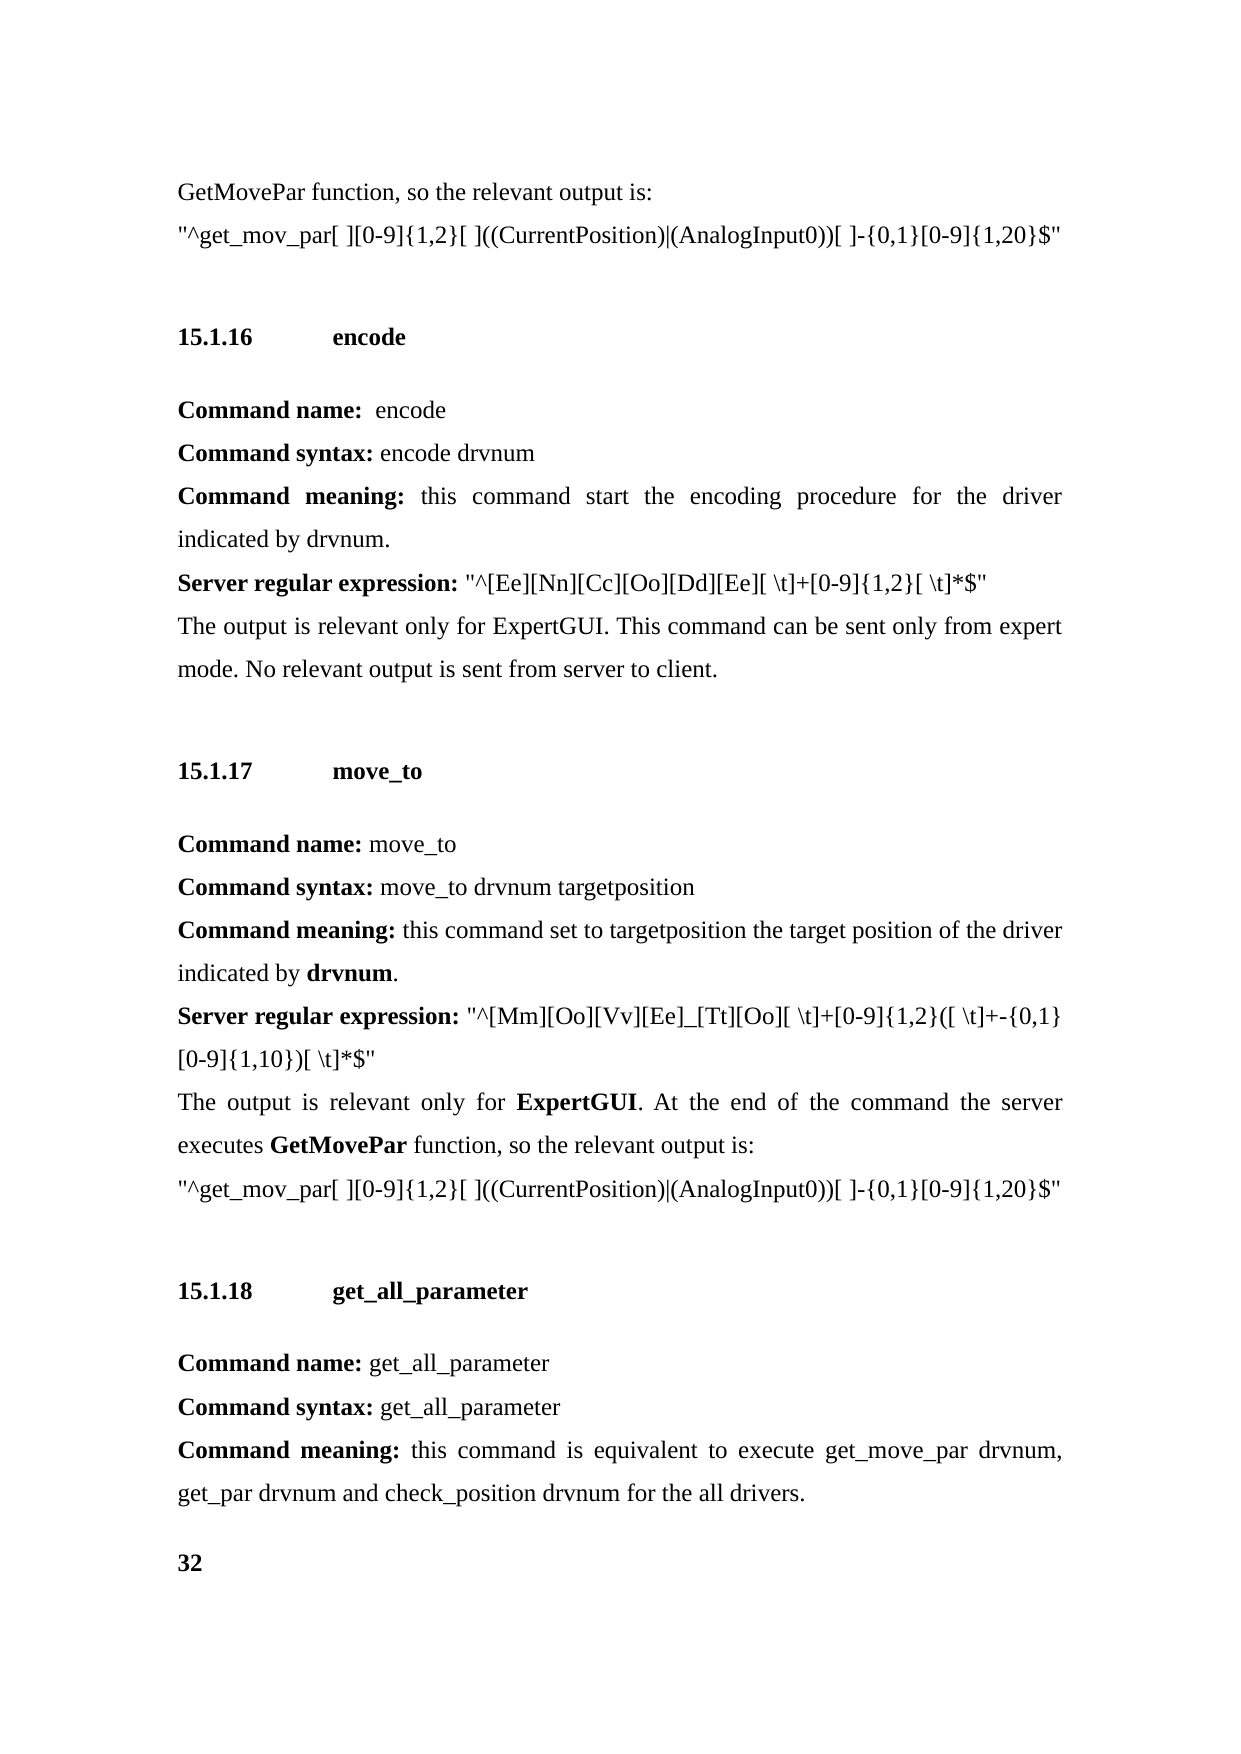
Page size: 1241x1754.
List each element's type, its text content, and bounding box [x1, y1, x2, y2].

text "^get_mov_par[ ][0-9]{1,2}[ ]((CurrentPosition)|(AnalogInput0))[ ]-{0,1}[0-9]{1,20}$" [177, 1174, 1063, 1202]
subtitle encode [177, 322, 1063, 351]
text Command name: encode [177, 395, 1063, 424]
text Command name: move_to [177, 829, 1063, 857]
text Command syntax: move_to drvnum targetposition [177, 872, 1063, 901]
text Server regular expression: "^[Mm][Oo][Vv][Ee]_[Tt][Oo][ \t]+[0-9]{1,2}([ \t]+-{0,1}[0-9]{1,10})[ \t]*$" [177, 1001, 1063, 1073]
subtitle get_all_parameter [177, 1276, 1063, 1304]
text GetMovePar function, so the relevant output is: [177, 177, 1063, 206]
text Server regular expression: "^[Ee][Nn][Cc][Oo][Dd][Ee][ \t]+[0-9]{1,2}[ \t]*$" [177, 568, 1063, 596]
text The output is relevant only for ExpertGUI. At the end of the command the server executes GetMovePar function, so the relevant output is: [177, 1087, 1063, 1159]
text Command name: get_all_parameter [177, 1348, 1063, 1377]
text Command meaning: this command start the encoding procedure for the driver indicated by drvnum. [177, 481, 1063, 553]
text Command syntax: get_all_parameter [177, 1392, 1063, 1420]
text Command meaning: this command is equivalent to execute get_move_par drvnum, get_par drvnum and check_position drvnum for the all drivers. [177, 1435, 1063, 1507]
text The output is relevant only for ExpertGUI. This command can be sent only from expert mode. No relevant output is sent from server to client. [177, 611, 1063, 683]
text Command syntax: encode drvnum [177, 438, 1063, 467]
text Command meaning: this command set to targetposition the target position of the driver indicated by drvnum. [177, 915, 1063, 987]
subtitle move_to [177, 756, 1063, 785]
text "^get_mov_par[ ][0-9]{1,2}[ ]((CurrentPosition)|(AnalogInput0))[ ]-{0,1}[0-9]{1,20}$" [177, 220, 1063, 249]
